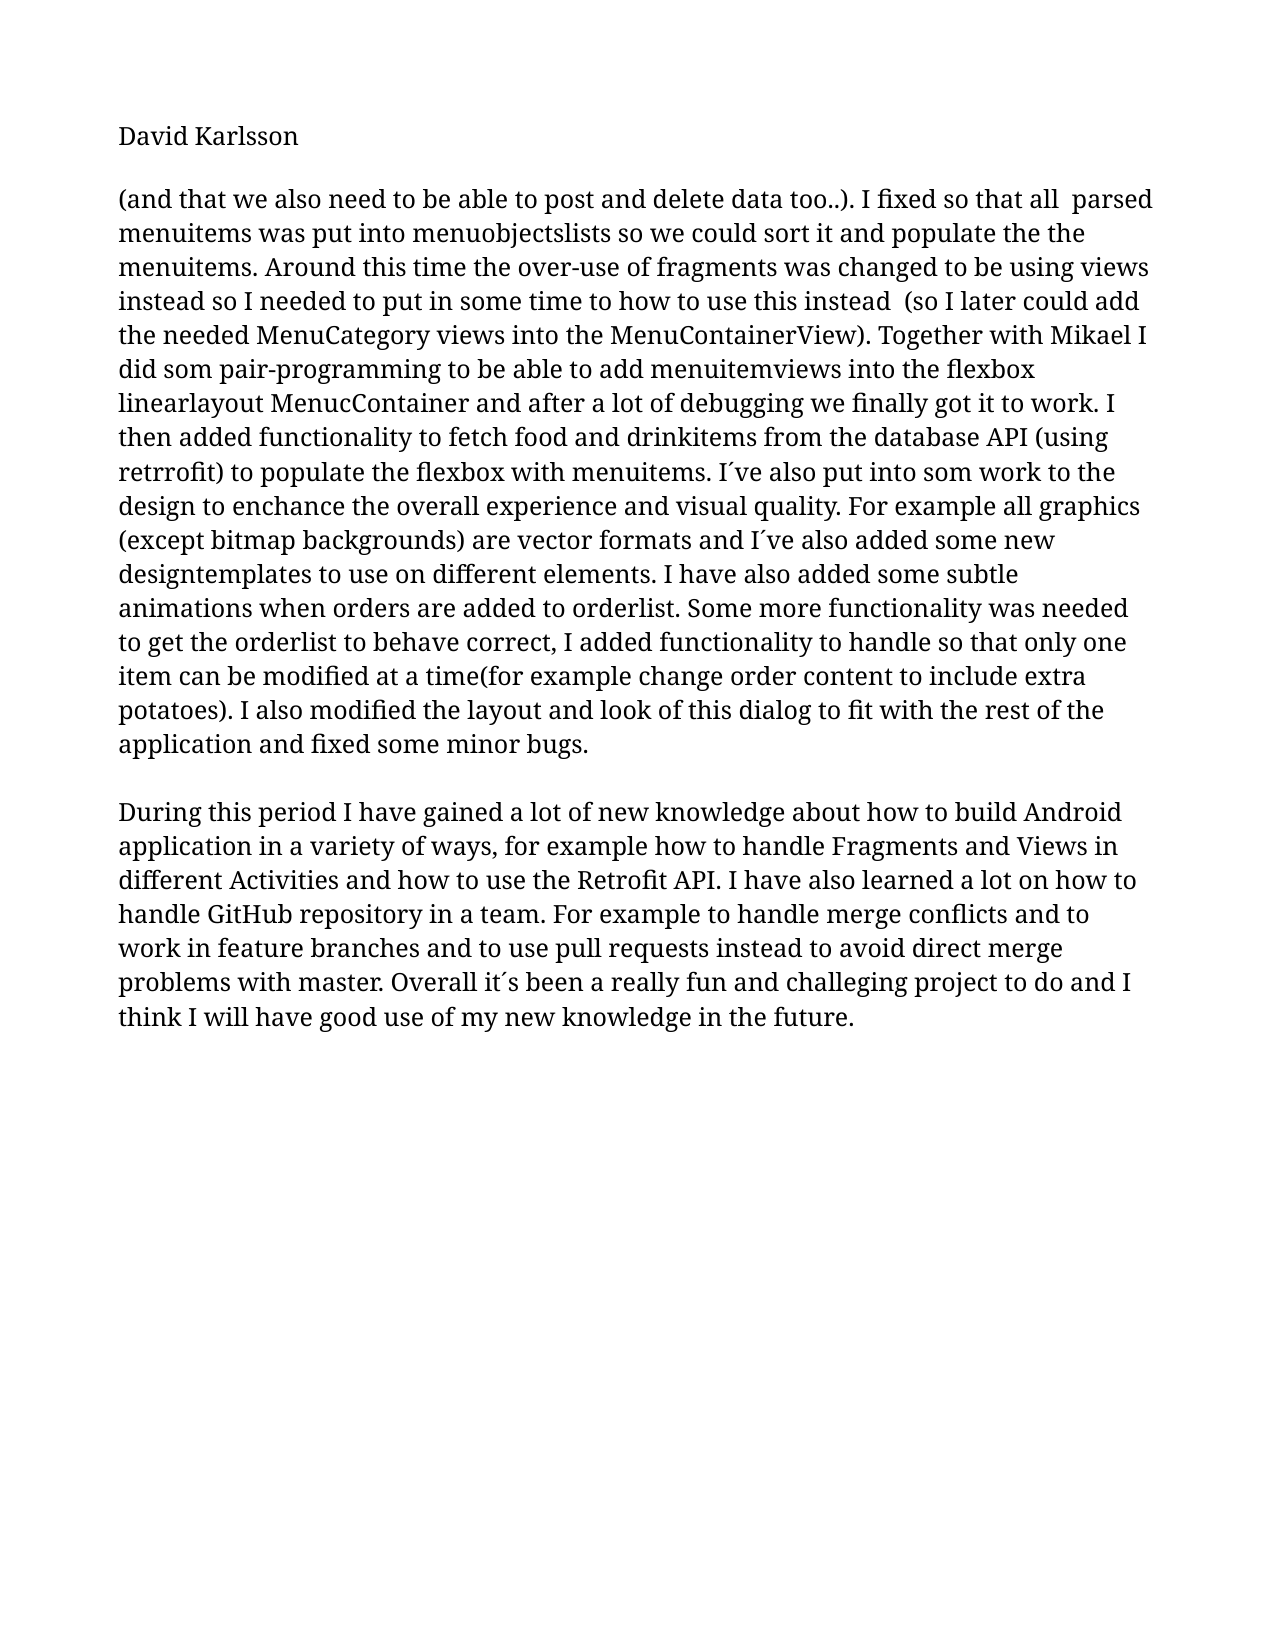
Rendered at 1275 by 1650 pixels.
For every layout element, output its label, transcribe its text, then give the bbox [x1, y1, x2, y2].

text During this period I have gained a lot of new knowledge about how to build Android application in a variety of ways, for example how to handle Fragments and Views in different Activities and how to use the Retrofit API. I have also learned a lot on how to handle GitHub repository in a team. For example to handle merge conflicts and to work in feature branches and to use pull requests instead to avoid direct merge problems with master. Overall it´s been a really fun and challeging project to do and I think I will have good use of my new knowledge in the future. [118, 795, 1157, 1033]
text (and that we also need to be able to post and delete data too..). I fixed so that all parsed menuitems was put into menuobjectslists so we could sort it and populate the the menuitems. Around this time the over-use of fragments was changed to be using views instead so I needed to put in some time to how to use this instead (so I later could add the needed MenuCategory views into the MenuContainerView). Together with Mikael I did som pair-programming to be able to add menuitemviews into the flexbox linearlayout MenucContainer and after a lot of debugging we finally got it to work. I then added functionality to fetch food and drinkitems from the database API (using retrrofit) to populate the flexbox with menuitems. I´ve also put into som work to the design to enchance the overall experience and visual quality. For example all graphics (except bitmap backgrounds) are vector formats and I´ve also added some new designtemplates to use on different elements. I have also added some subtle animations when orders are added to orderlist. Some more functionality was needed to get the orderlist to behave correct, I added functionality to handle so that only one item can be modified at a time(for example change order content to include extra potatoes). I also modified the layout and look of this dialog to fit with the rest of the application and fixed some minor bugs. [118, 182, 1157, 761]
